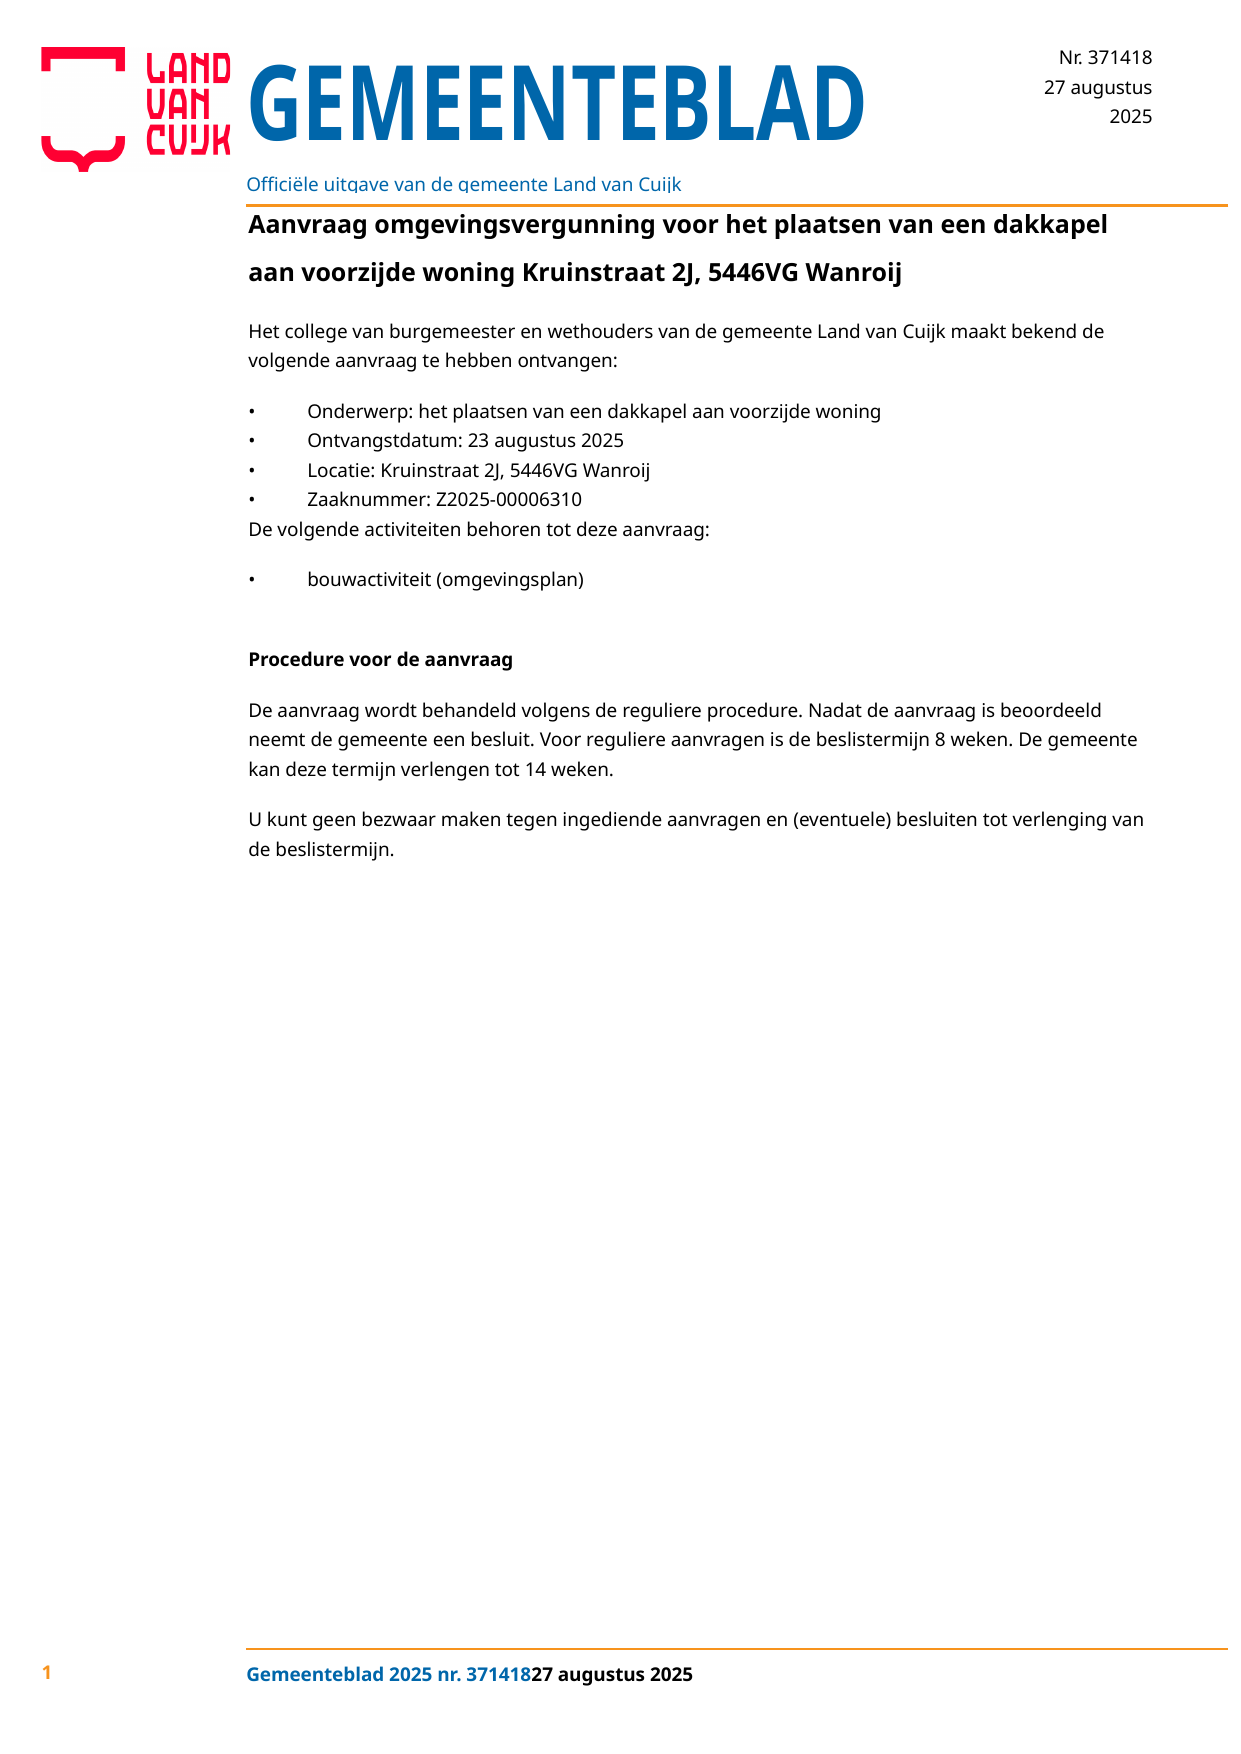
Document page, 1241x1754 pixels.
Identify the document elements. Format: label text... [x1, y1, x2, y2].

text De volgende activiteiten behoren tot deze aanvraag: [248, 516, 1152, 542]
list Locatie: Kruinstraat 2J, 5446VG Wanroij [248, 457, 1152, 483]
list Ontvangstdatum: 23 augustus 2025 [248, 427, 1152, 453]
text Aanvraag omgevingsvergunning voor het plaatsen van een dakkapel aan voorzijde woning Kruinstraat 2J, 5446VG Wanroij [248, 207, 1152, 288]
text Het college van burgemeester en wethouders van de gemeente Land van Cuijk maakt bekend de volgende aanvraag te hebben ontvangen: [248, 318, 1152, 373]
text De aanvraag wordt behandeld volgens de reguliere procedure. Nadat de aanvraag is beoordeeld neemt de gemeente een besluit. Voor reguliere aanvragen is de beslistermijn 8 weken. De gemeente kan deze termijn verlengen tot 14 weken. [248, 697, 1152, 782]
list bouwactiviteit (omgevingsplan) [248, 567, 1152, 592]
picture [41, 47, 231, 172]
list Zaaknummer: Z2025-00006310 [248, 487, 1152, 512]
list Onderwerp: het plaatsen van een dakkapel aan voorzijde woning [248, 398, 1152, 424]
text U kunt geen bezwaar maken tegen ingediende aanvragen en (eventuele) besluiten tot verlenging van de beslistermijn. [248, 807, 1152, 862]
text Procedure voor de aanvraag [248, 647, 1152, 672]
